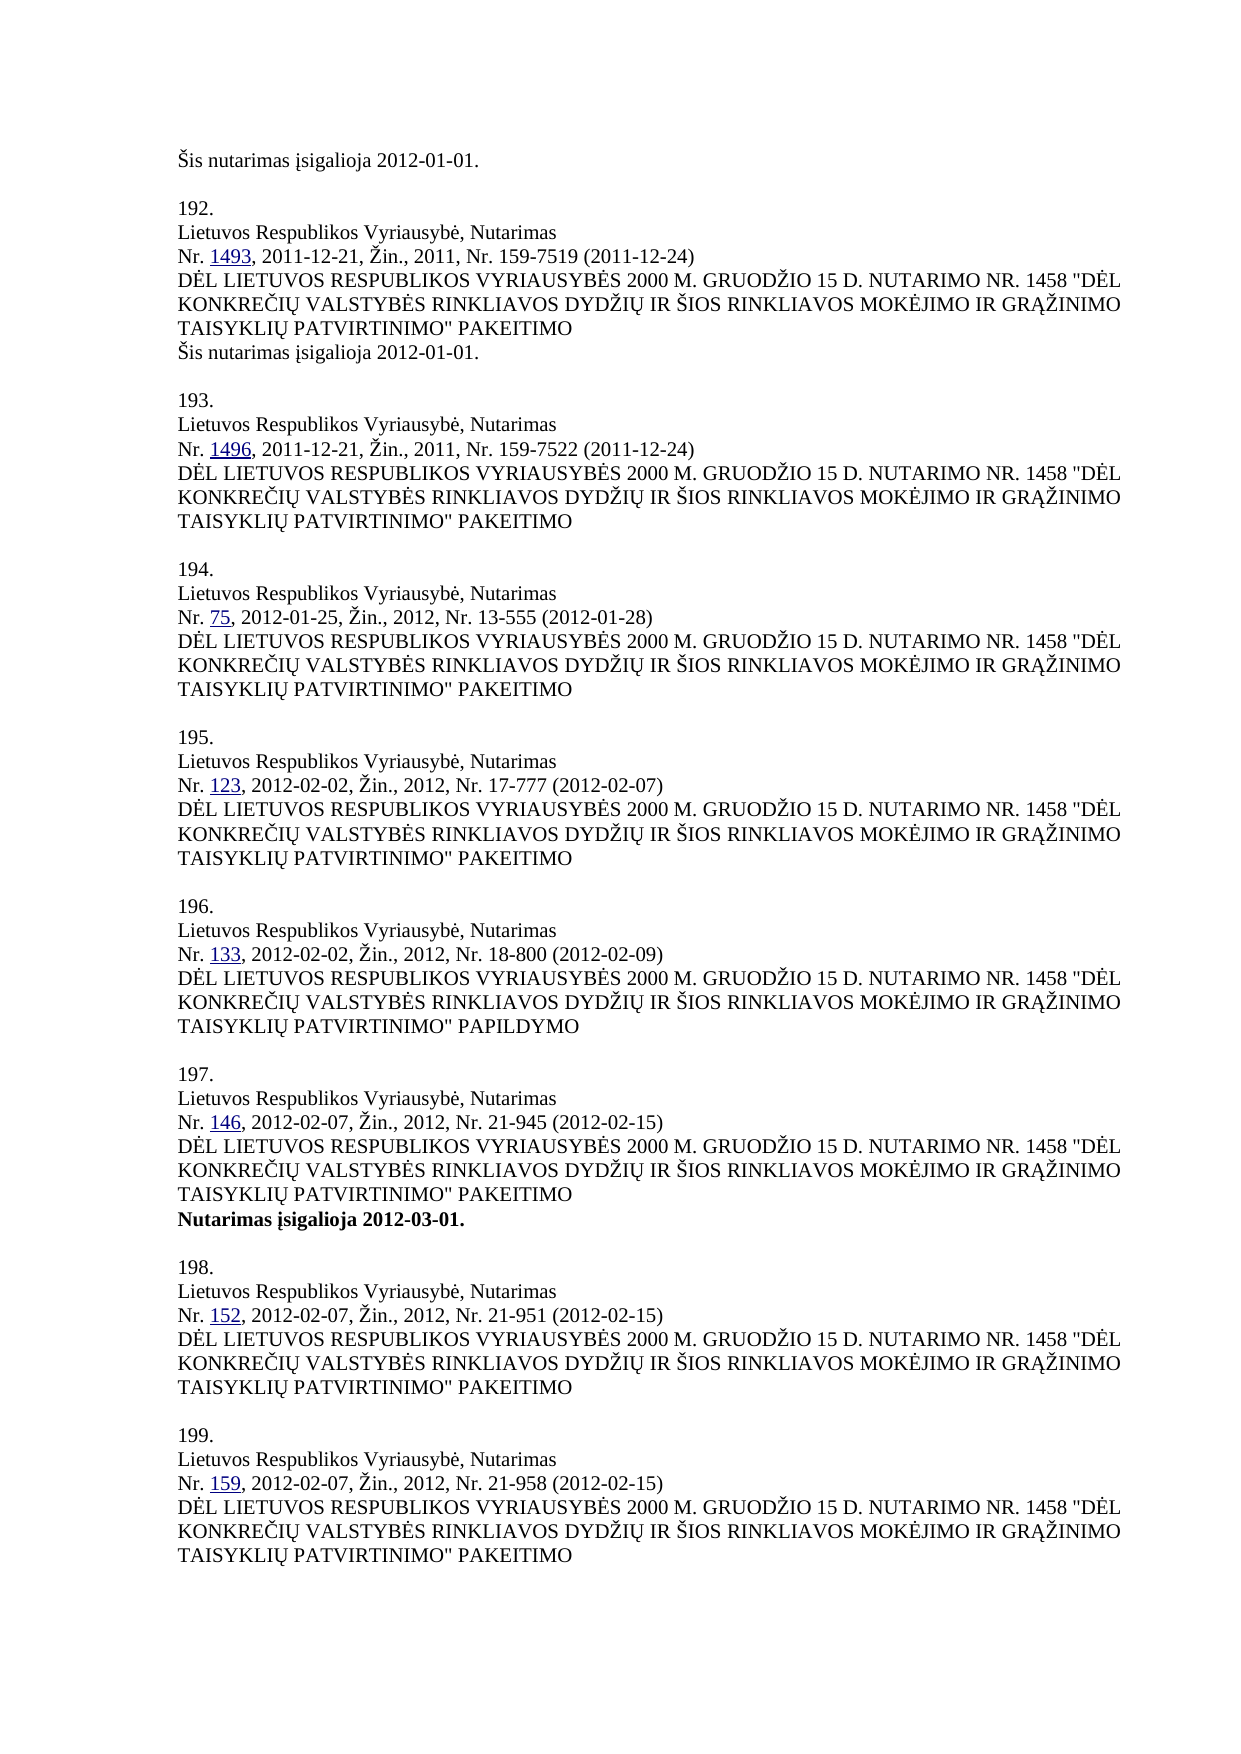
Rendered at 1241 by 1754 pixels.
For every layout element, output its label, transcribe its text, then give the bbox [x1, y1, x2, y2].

text DĖL LIETUVOS RESPUBLIKOS VYRIAUSYBĖS 2000 M. GRUODŽIO 15 D. NUTARIMO NR. 1458 "DĖL KONKREČIŲ VALSTYBĖS RINKLIAVOS DYDŽIŲ IR ŠIOS RINKLIAVOS MOKĖJIMO IR GRĄŽINIMO TAISYKLIŲ PATVIRTINIMO" PAKEITIMO [177, 1327, 1122, 1399]
text 196. [177, 894, 1122, 918]
text 197. [177, 1062, 1122, 1086]
text Šis nutarimas įsigalioja 2012-01-01. [177, 340, 1122, 364]
text Lietuvos Respublikos Vyriausybė, Nutarimas [177, 1086, 1122, 1110]
text DĖL LIETUVOS RESPUBLIKOS VYRIAUSYBĖS 2000 M. GRUODŽIO 15 D. NUTARIMO NR. 1458 "DĖL KONKREČIŲ VALSTYBĖS RINKLIAVOS DYDŽIŲ IR ŠIOS RINKLIAVOS MOKĖJIMO IR GRĄŽINIMO TAISYKLIŲ PATVIRTINIMO" PAPILDYMO [177, 966, 1122, 1038]
text DĖL LIETUVOS RESPUBLIKOS VYRIAUSYBĖS 2000 M. GRUODŽIO 15 D. NUTARIMO NR. 1458 "DĖL KONKREČIŲ VALSTYBĖS RINKLIAVOS DYDŽIŲ IR ŠIOS RINKLIAVOS MOKĖJIMO IR GRĄŽINIMO TAISYKLIŲ PATVIRTINIMO" PAKEITIMO [177, 797, 1122, 869]
text Lietuvos Respublikos Vyriausybė, Nutarimas [177, 220, 1122, 244]
text 193. [177, 388, 1122, 412]
text DĖL LIETUVOS RESPUBLIKOS VYRIAUSYBĖS 2000 M. GRUODŽIO 15 D. NUTARIMO NR. 1458 "DĖL KONKREČIŲ VALSTYBĖS RINKLIAVOS DYDŽIŲ IR ŠIOS RINKLIAVOS MOKĖJIMO IR GRĄŽINIMO TAISYKLIŲ PATVIRTINIMO" PAKEITIMO [177, 629, 1122, 701]
text 194. [177, 557, 1122, 581]
text Šis nutarimas įsigalioja 2012-01-01. [177, 148, 1122, 172]
text Lietuvos Respublikos Vyriausybė, Nutarimas [177, 1447, 1122, 1471]
text Nutarimas įsigalioja 2012-03-01. [177, 1206, 1122, 1231]
text Lietuvos Respublikos Vyriausybė, Nutarimas [177, 412, 1122, 436]
text 192. [177, 196, 1122, 220]
text DĖL LIETUVOS RESPUBLIKOS VYRIAUSYBĖS 2000 M. GRUODŽIO 15 D. NUTARIMO NR. 1458 "DĖL KONKREČIŲ VALSTYBĖS RINKLIAVOS DYDŽIŲ IR ŠIOS RINKLIAVOS MOKĖJIMO IR GRĄŽINIMO TAISYKLIŲ PATVIRTINIMO" PAKEITIMO [177, 1495, 1122, 1567]
text Nr. 1493, 2011-12-21, Žin., 2011, Nr. 159-7519 (2011-12-24) [177, 244, 1122, 268]
text 199. [177, 1423, 1122, 1447]
text Nr. 1496, 2011-12-21, Žin., 2011, Nr. 159-7522 (2011-12-24) [177, 436, 1122, 461]
text DĖL LIETUVOS RESPUBLIKOS VYRIAUSYBĖS 2000 M. GRUODŽIO 15 D. NUTARIMO NR. 1458 "DĖL KONKREČIŲ VALSTYBĖS RINKLIAVOS DYDŽIŲ IR ŠIOS RINKLIAVOS MOKĖJIMO IR GRĄŽINIMO TAISYKLIŲ PATVIRTINIMO" PAKEITIMO [177, 1134, 1122, 1206]
text DĖL LIETUVOS RESPUBLIKOS VYRIAUSYBĖS 2000 M. GRUODŽIO 15 D. NUTARIMO NR. 1458 "DĖL KONKREČIŲ VALSTYBĖS RINKLIAVOS DYDŽIŲ IR ŠIOS RINKLIAVOS MOKĖJIMO IR GRĄŽINIMO TAISYKLIŲ PATVIRTINIMO" PAKEITIMO [177, 461, 1122, 533]
text Nr. 133, 2012-02-02, Žin., 2012, Nr. 18-800 (2012-02-09) [177, 942, 1122, 966]
text Nr. 159, 2012-02-07, Žin., 2012, Nr. 21-958 (2012-02-15) [177, 1471, 1122, 1495]
text Nr. 75, 2012-01-25, Žin., 2012, Nr. 13-555 (2012-01-28) [177, 605, 1122, 629]
text 195. [177, 725, 1122, 749]
text DĖL LIETUVOS RESPUBLIKOS VYRIAUSYBĖS 2000 M. GRUODŽIO 15 D. NUTARIMO NR. 1458 "DĖL KONKREČIŲ VALSTYBĖS RINKLIAVOS DYDŽIŲ IR ŠIOS RINKLIAVOS MOKĖJIMO IR GRĄŽINIMO TAISYKLIŲ PATVIRTINIMO" PAKEITIMO [177, 268, 1122, 340]
text Lietuvos Respublikos Vyriausybė, Nutarimas [177, 749, 1122, 773]
text Lietuvos Respublikos Vyriausybė, Nutarimas [177, 918, 1122, 942]
text Lietuvos Respublikos Vyriausybė, Nutarimas [177, 581, 1122, 605]
text Nr. 146, 2012-02-07, Žin., 2012, Nr. 21-945 (2012-02-15) [177, 1110, 1122, 1134]
text Lietuvos Respublikos Vyriausybė, Nutarimas [177, 1279, 1122, 1303]
text Nr. 123, 2012-02-02, Žin., 2012, Nr. 17-777 (2012-02-07) [177, 773, 1122, 797]
text 198. [177, 1254, 1122, 1279]
text Nr. 152, 2012-02-07, Žin., 2012, Nr. 21-951 (2012-02-15) [177, 1303, 1122, 1327]
